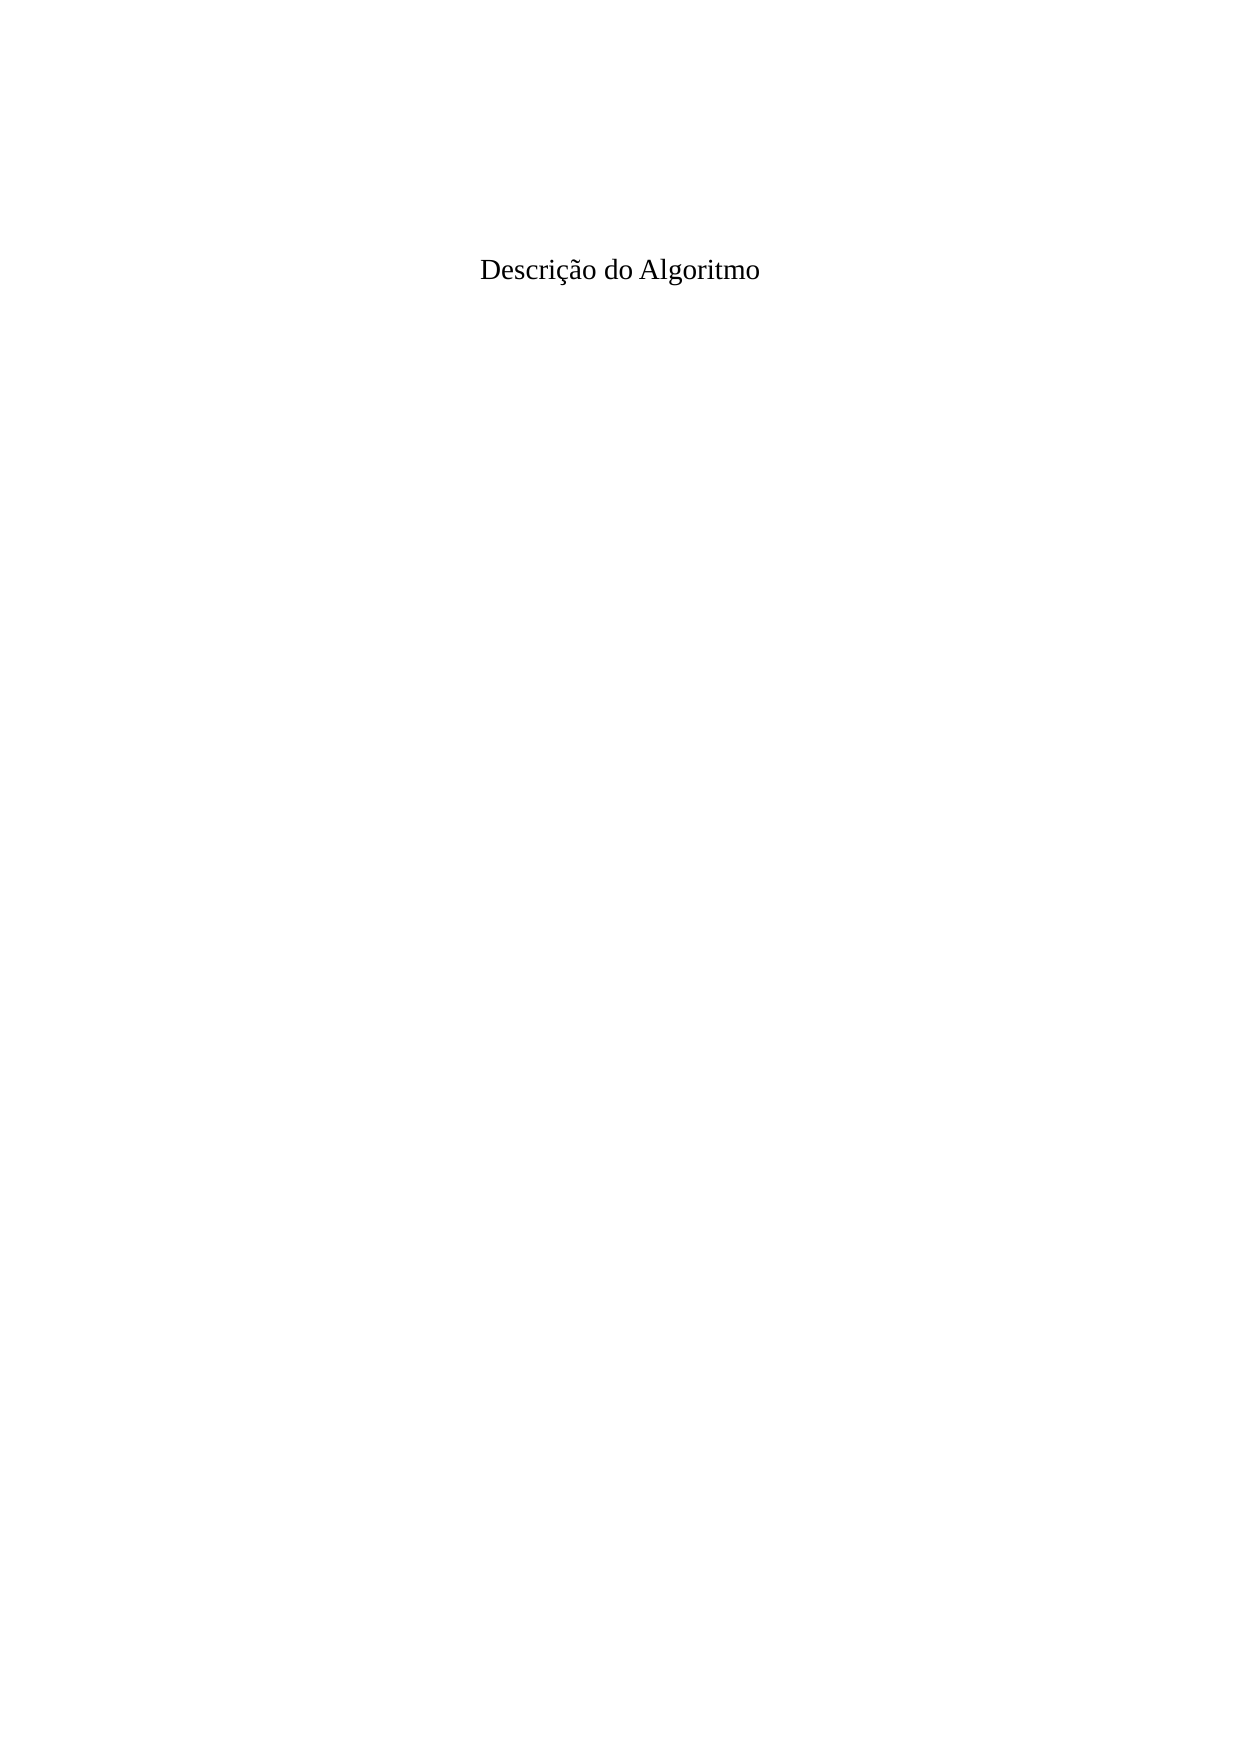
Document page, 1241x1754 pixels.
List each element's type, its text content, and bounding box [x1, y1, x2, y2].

text Descrição do Algoritmo [118, 252, 1122, 286]
